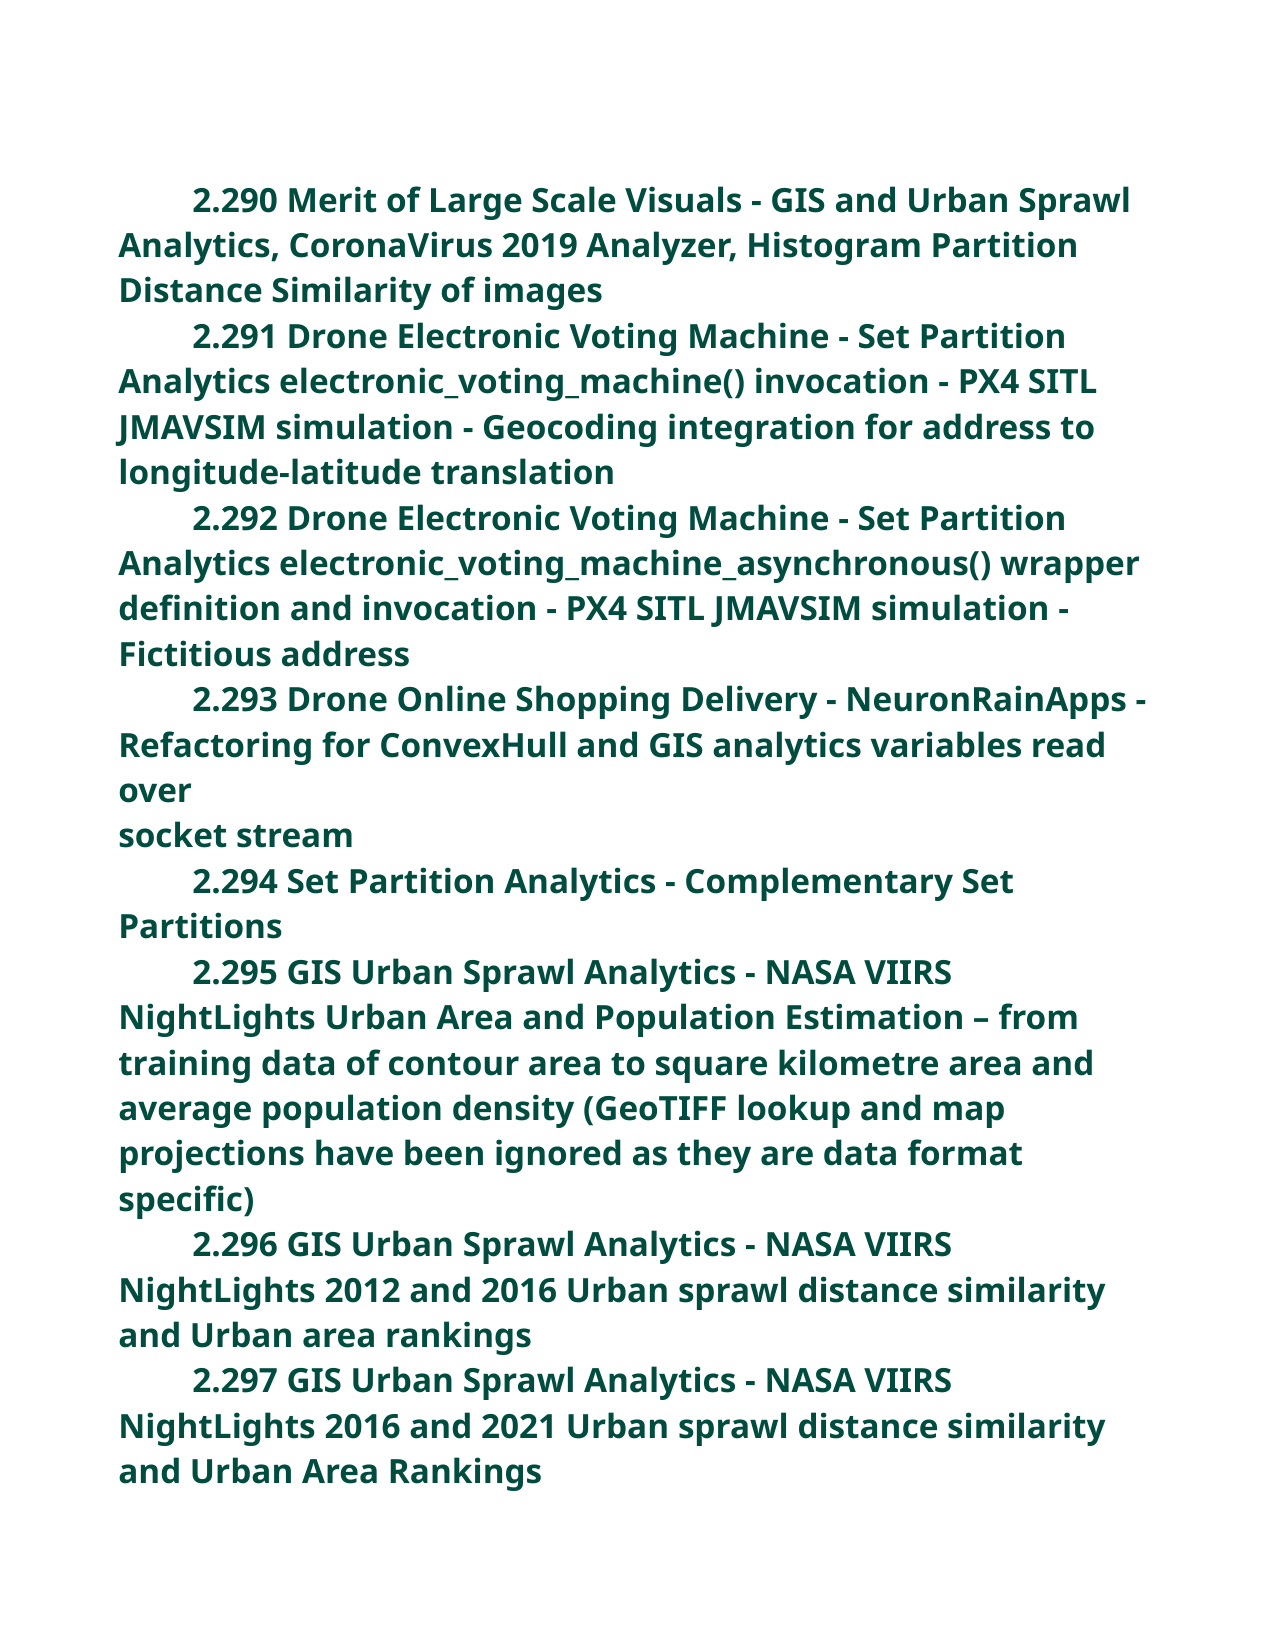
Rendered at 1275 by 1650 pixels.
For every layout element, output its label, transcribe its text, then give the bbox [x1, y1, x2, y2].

text 2.293 Drone Online Shopping Delivery - NeuronRainApps - Refactoring for ConvexHull and GIS analytics variables read over [118, 676, 1157, 812]
text 2.291 Drone Electronic Voting Machine - Set Partition Analytics electronic_voting_machine() invocation - PX4 SITL JMAVSIM simulation - Geocoding integration for address to longitude-latitude translation [118, 313, 1157, 494]
text 2.296 GIS Urban Sprawl Analytics - NASA VIIRS NightLights 2012 and 2016 Urban sprawl distance similarity and Urban area rankings [118, 1221, 1157, 1357]
text 2.294 Set Partition Analytics - Complementary Set Partitions [118, 858, 1157, 948]
text 2.295 GIS Urban Sprawl Analytics - NASA VIIRS NightLights Urban Area and Population Estimation – from training data of contour area to square kilometre area and average population density (GeoTIFF lookup and map projections have been ignored as they are data format specific) [118, 948, 1157, 1221]
text socket stream [118, 812, 1157, 858]
text 2.297 GIS Urban Sprawl Analytics - NASA VIIRS NightLights 2016 and 2021 Urban sprawl distance similarity and Urban Area Rankings [118, 1357, 1157, 1493]
text 2.292 Drone Electronic Voting Machine - Set Partition Analytics electronic_voting_machine_asynchronous() wrapper definition and invocation - PX4 SITL JMAVSIM simulation - Fictitious address [118, 494, 1157, 676]
text 2.290 Merit of Large Scale Visuals - GIS and Urban Sprawl Analytics, CoronaVirus 2019 Analyzer, Histogram Partition Distance Similarity of images [118, 176, 1157, 313]
